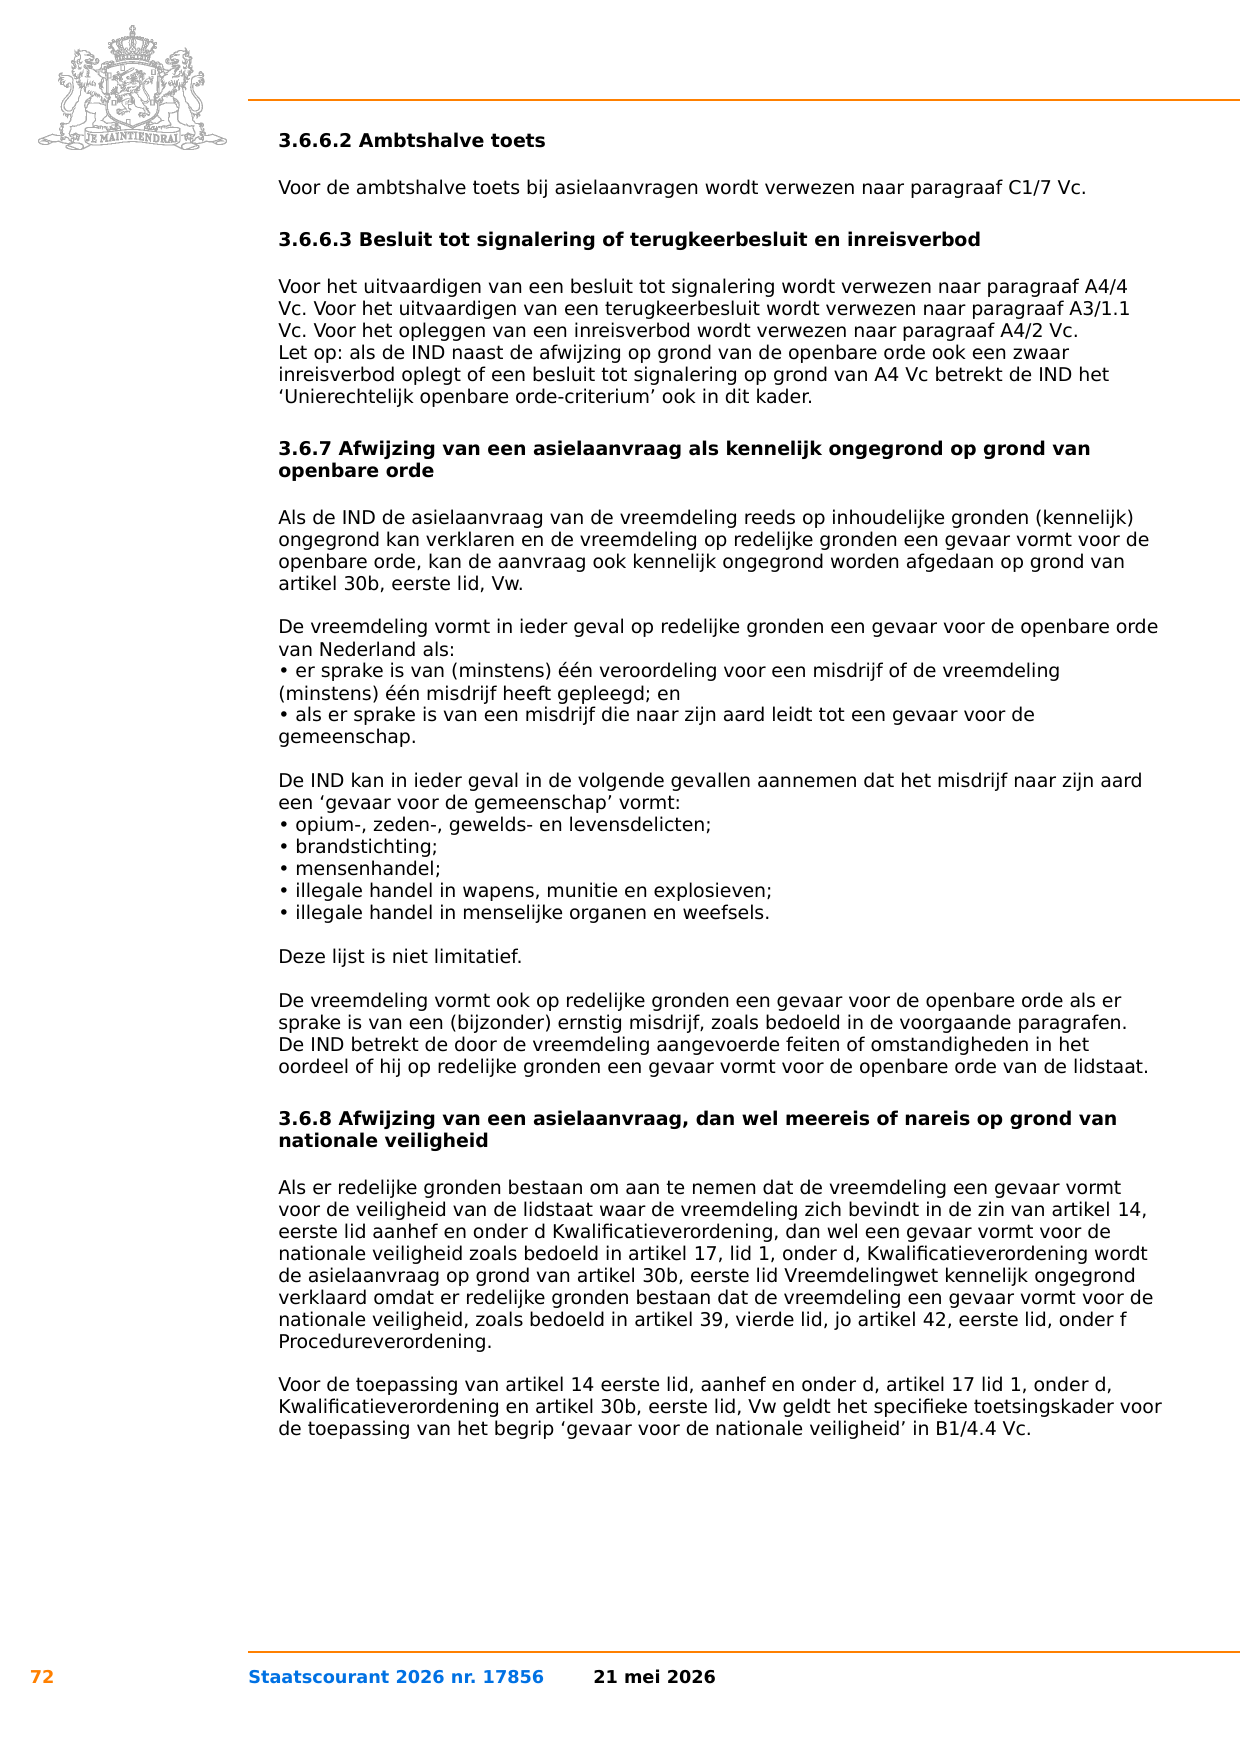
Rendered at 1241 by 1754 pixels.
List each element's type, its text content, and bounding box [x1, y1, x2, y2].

picture [38, 25, 227, 150]
subtitle 3.6.6.3 Besluit tot signalering of terugkeerbesluit en inreisverbod [278, 229, 1163, 251]
text De vreemdeling vormt in ieder geval op redelijke gronden een gevaar voor de openbare orde van Nederland als: [278, 616, 1163, 660]
subtitle 3.6.7 Afwijzing van een asielaanvraag als kennelijk ongegrond op grond van openbare orde [278, 438, 1163, 482]
text • mensenhandel; [278, 858, 1163, 880]
text De IND kan in ieder geval in de volgende gevallen aannemen dat het misdrijf naar zijn aard een ‘gevaar voor de gemeenschap’ vormt: [278, 770, 1163, 814]
text Voor het uitvaardigen van een besluit tot signalering wordt verwezen naar paragraaf A4/4 Vc. Voor het uitvaardigen van een terugkeerbesluit wordt verwezen naar paragraaf A3/1.1 Vc. Voor het opleggen van een inreisverbod wordt verwezen naar paragraaf A4/2 Vc. [278, 276, 1163, 342]
text • er sprake is van (minstens) één veroordeling voor een misdrijf of de vreemdeling (minstens) één misdrijf heeft gepleegd; en [278, 660, 1163, 704]
text Deze lijst is niet limitatief. [278, 946, 1163, 968]
text • illegale handel in menselijke organen en weefsels. [278, 902, 1163, 924]
text • opium-, zeden-, gewelds- en levensdelicten; [278, 814, 1163, 836]
text De IND betrekt de door de vreemdeling aangevoerde feiten of omstandigheden in het oordeel of hij op redelijke gronden een gevaar vormt voor de openbare orde van de lidstaat. [278, 1034, 1163, 1078]
text • illegale handel in wapens, munitie en explosieven; [278, 880, 1163, 902]
text Voor de ambtshalve toets bij asielaanvragen wordt verwezen naar paragraaf C1/7 Vc. [278, 177, 1163, 199]
text De vreemdeling vormt ook op redelijke gronden een gevaar voor de openbare orde als er sprake is van een (bijzonder) ernstig misdrijf, zoals bedoeld in de voorgaande paragrafen. [278, 990, 1163, 1034]
subtitle 3.6.8 Afwijzing van een asielaanvraag, dan wel meereis of nareis op grond van nationale veiligheid [278, 1108, 1163, 1152]
text Als de IND de asielaanvraag van de vreemdeling reeds op inhoudelijke gronden (kennelijk) ongegrond kan verklaren en de vreemdeling op redelijke gronden een gevaar vormt voor de openbare orde, kan de aanvraag ook kennelijk ongegrond worden afgedaan op grond van artikel 30b, eerste lid, Vw. [278, 507, 1163, 594]
text Als er redelijke gronden bestaan om aan te nemen dat de vreemdeling een gevaar vormt voor de veiligheid van de lidstaat waar de vreemdeling zich bevindt in de zin van artikel 14, eerste lid aanhef en onder d Kwalificatieverordening, dan wel een gevaar vormt voor de nationale veiligheid zoals bedoeld in artikel 17, lid 1, onder d, Kwalificatieverordening wordt de asielaanvraag op grond van artikel 30b, eerste lid Vreemdelingwet kennelijk ongegrond verklaard omdat er redelijke gronden bestaan dat de vreemdeling een gevaar vormt voor de nationale veiligheid, zoals bedoeld in artikel 39, vierde lid, jo artikel 42, eerste lid, onder f Procedureverordening. [278, 1177, 1163, 1352]
text Let op: als de IND naast de afwijzing op grond van de openbare orde ook een zwaar inreisverbod oplegt of een besluit tot signalering op grond van A4 Vc betrekt de IND het ‘Unierechtelijk openbare orde-criterium’ ook in dit kader. [278, 342, 1163, 408]
subtitle 3.6.6.2 Ambtshalve toets [278, 130, 1163, 152]
text • als er sprake is van een misdrijf die naar zijn aard leidt tot een gevaar voor de gemeenschap. [278, 704, 1163, 748]
text • brandstichting; [278, 836, 1163, 858]
text Voor de toepassing van artikel 14 eerste lid, aanhef en onder d, artikel 17 lid 1, onder d, Kwalificatieverordening en artikel 30b, eerste lid, Vw geldt het specifieke toetsingskader voor de toepassing van het begrip ‘gevaar voor de nationale veiligheid’ in B1/4.4 Vc. [278, 1374, 1163, 1440]
